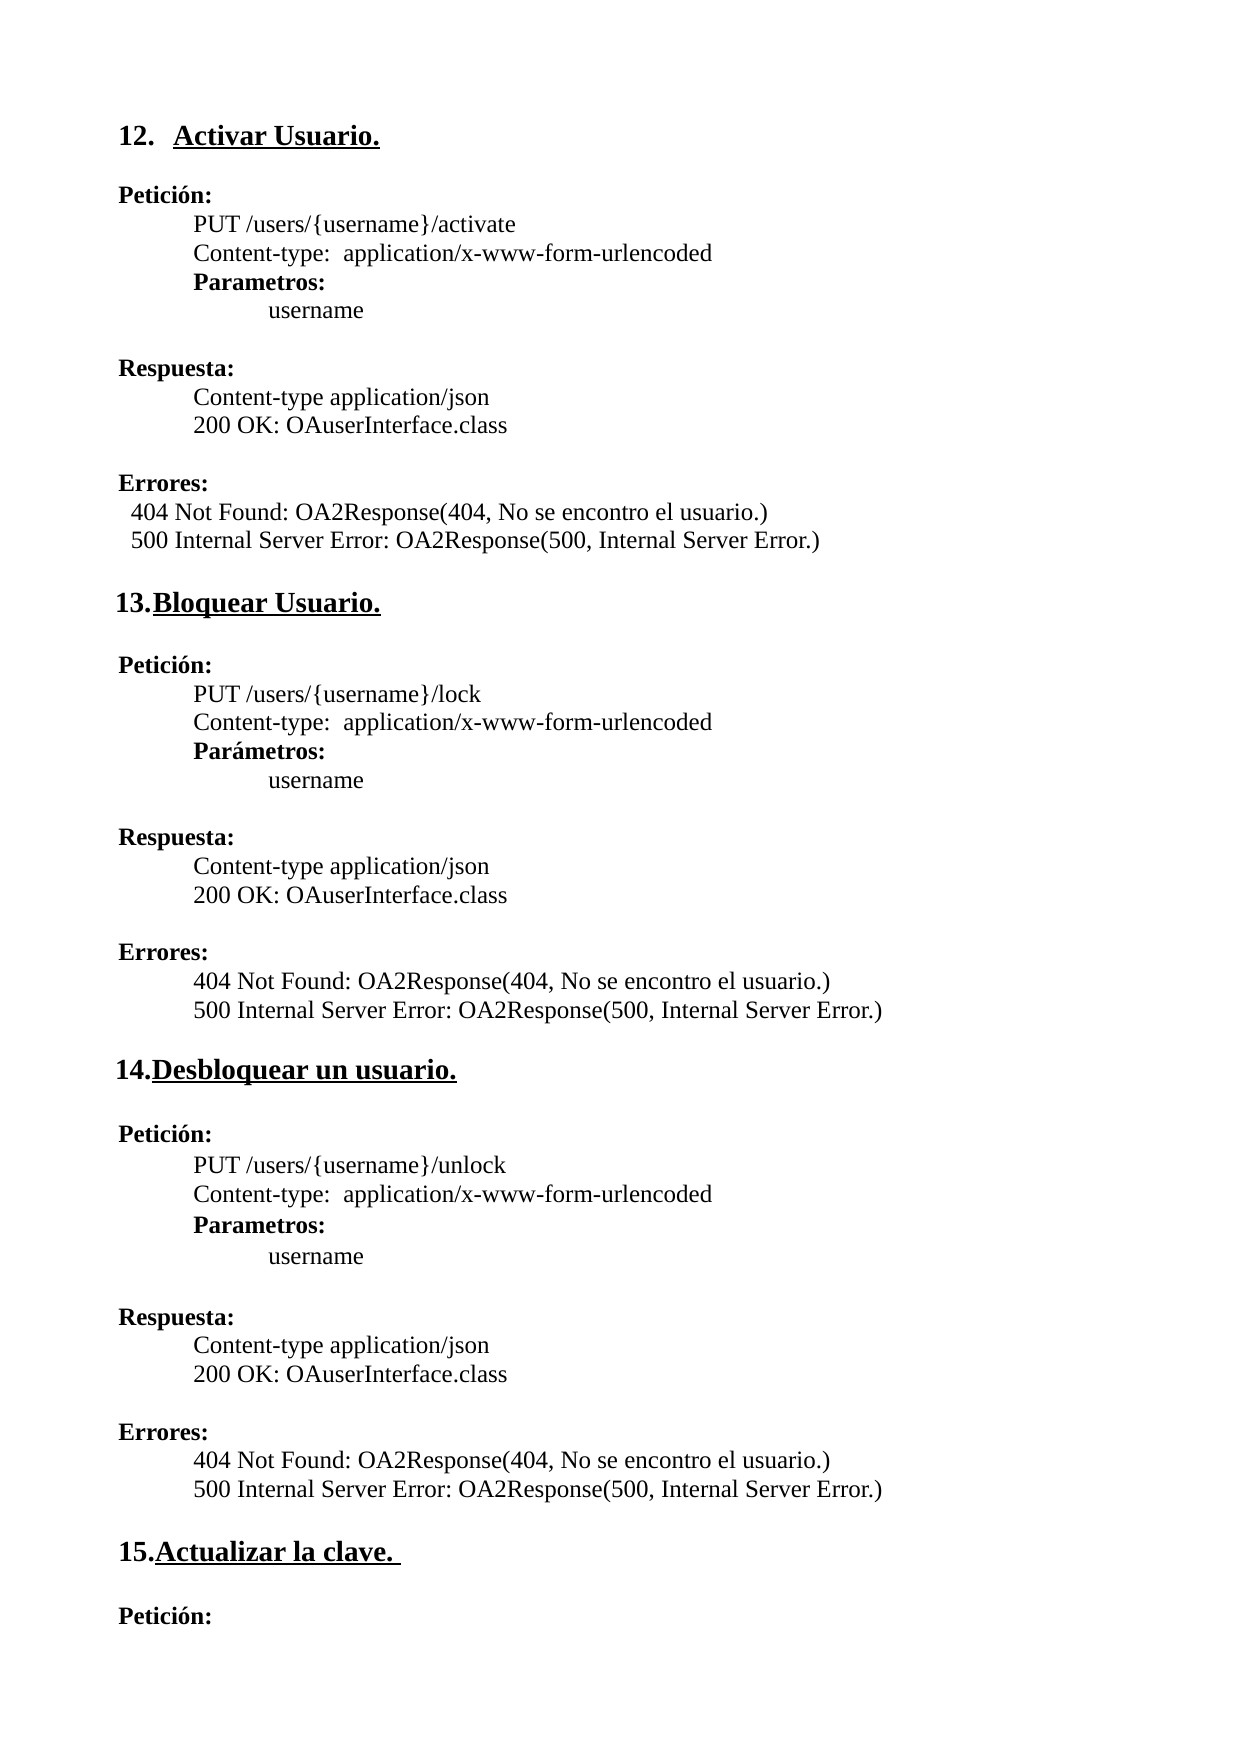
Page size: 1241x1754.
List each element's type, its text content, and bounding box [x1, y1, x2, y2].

text Parámetros: [118, 736, 1122, 765]
text 500 Internal Server Error: OA2Response(500, Internal Server Error.) [118, 995, 1122, 1024]
text Errores: [118, 468, 1122, 497]
text 500 Internal Server Error: OA2Response(500, Internal Server Error.) [118, 525, 1122, 554]
list Desbloquear un usuario. [115, 1052, 1122, 1086]
text PUT /users/{username}/lock [118, 679, 1122, 707]
text Parametros: [118, 267, 1122, 295]
text Errores: [118, 1417, 1122, 1445]
list Activar Usuario. [118, 118, 1122, 152]
text Content-type: application/x-www-form-urlencoded [118, 1179, 1122, 1208]
list Actualizar la clave. [118, 1534, 1122, 1568]
text PUT /users/{username}/activate [118, 209, 1122, 238]
text 500 Internal Server Error: OA2Response(500, Internal Server Error.) [118, 1474, 1122, 1503]
text 404 Not Found: OA2Response(404, No se encontro el usuario.) [118, 497, 1122, 525]
text username [118, 1239, 1122, 1271]
text Petición: [118, 650, 1122, 679]
text Errores: [118, 937, 1122, 966]
text 200 OK: OAuserInterface.class [118, 410, 1122, 439]
text Respuesta: [118, 1302, 1122, 1330]
text 404 Not Found: OA2Response(404, No se encontro el usuario.) [118, 1445, 1122, 1474]
text username [118, 765, 1122, 794]
text Content-type application/json [118, 851, 1122, 880]
text username [118, 295, 1122, 324]
text Parametros: [118, 1208, 1122, 1239]
text Respuesta: [118, 353, 1122, 382]
text Content-type: application/x-www-form-urlencoded [118, 238, 1122, 267]
list Bloquear Usuario. [115, 585, 1122, 619]
text Petición: [118, 180, 1122, 209]
text Petición: [118, 1119, 1122, 1148]
text Content-type: application/x-www-form-urlencoded [118, 707, 1122, 736]
text 200 OK: OAuserInterface.class [118, 880, 1122, 909]
text 404 Not Found: OA2Response(404, No se encontro el usuario.) [118, 966, 1122, 995]
text Petición: [118, 1601, 1122, 1630]
text Content-type application/json [118, 1330, 1122, 1359]
text Content-type application/json [118, 382, 1122, 410]
text PUT /users/{username}/unlock [118, 1148, 1122, 1179]
text 200 OK: OAuserInterface.class [118, 1359, 1122, 1388]
text Respuesta: [118, 822, 1122, 851]
